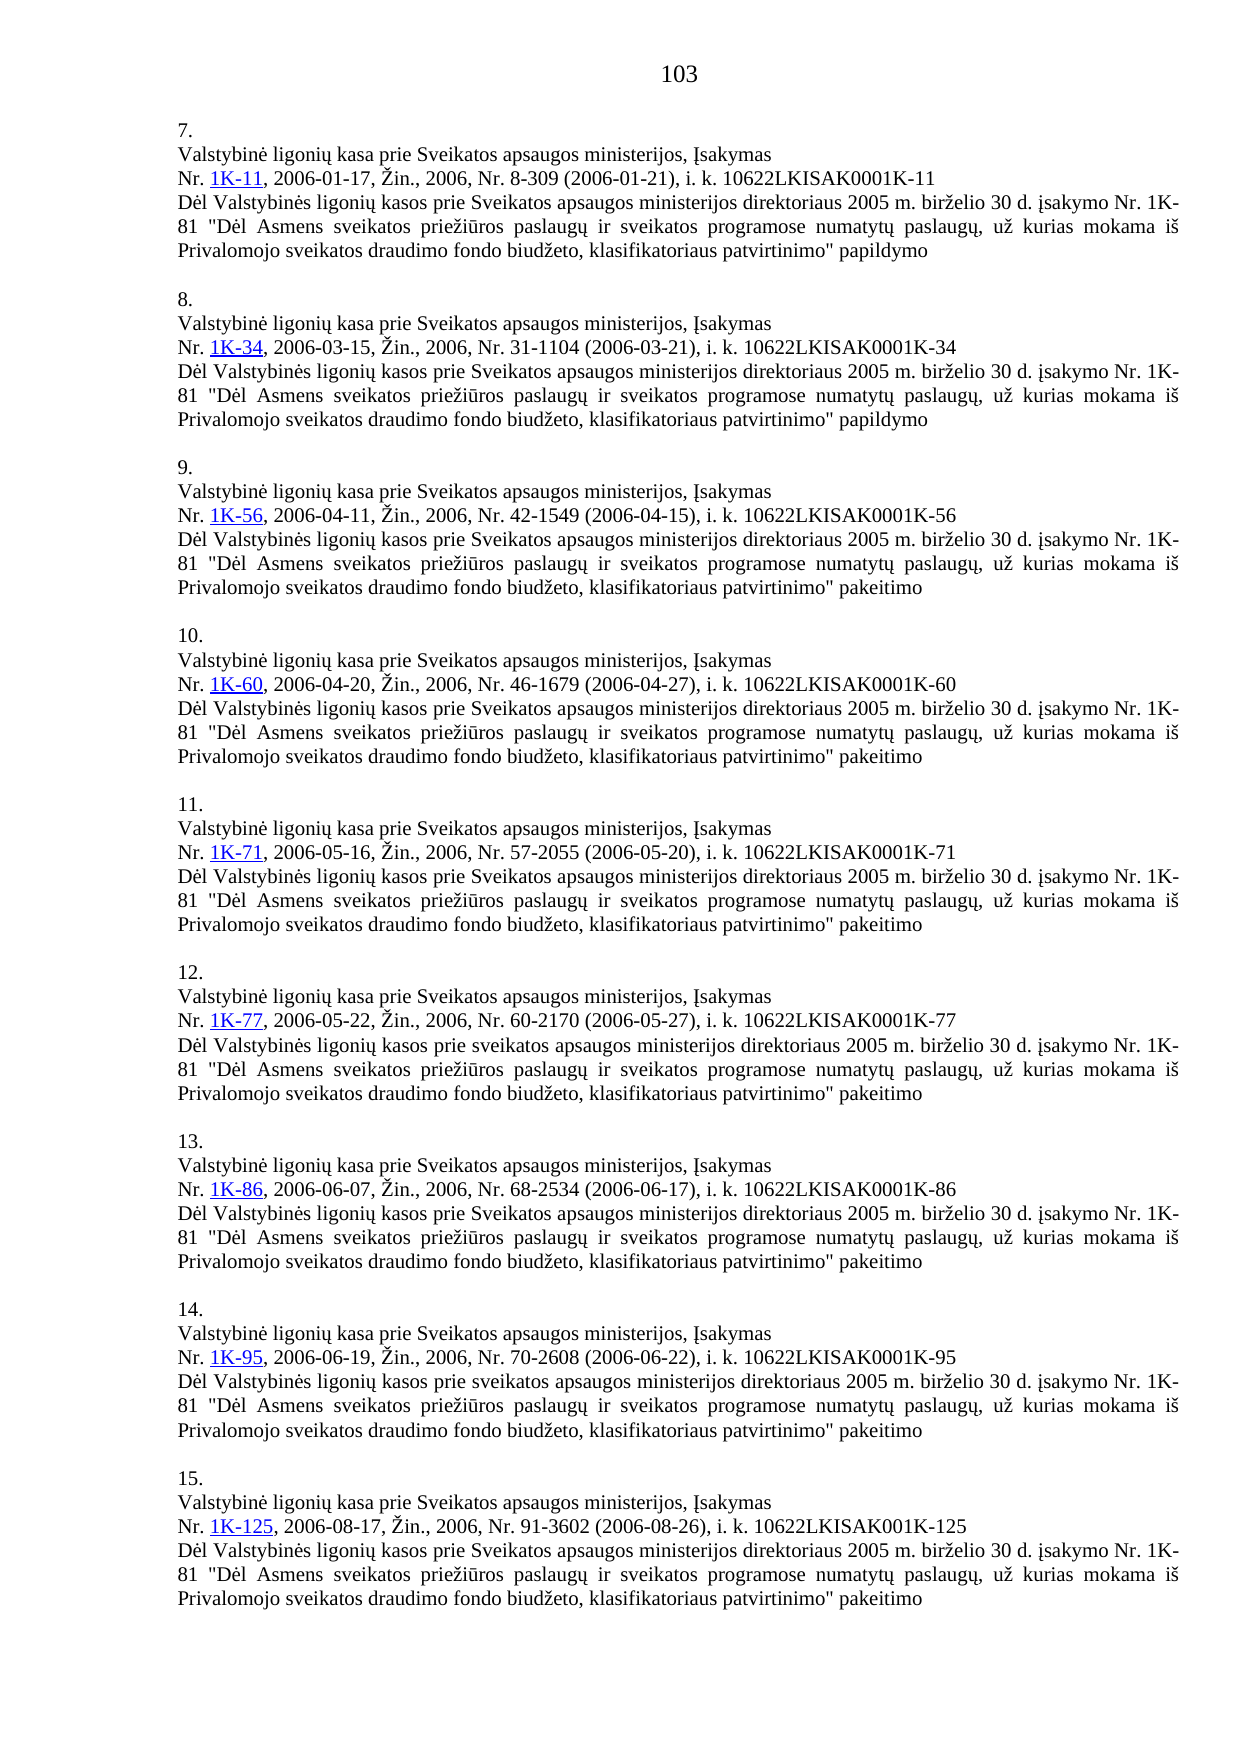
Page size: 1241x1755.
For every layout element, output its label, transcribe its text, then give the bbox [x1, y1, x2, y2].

text Valstybinė ligonių kasa prie Sveikatos apsaugos ministerijos, Įsakymas [177, 1490, 1181, 1514]
text Dėl Valstybinės ligonių kasos prie Sveikatos apsaugos ministerijos direktoriaus 2005 m. birželio 30 d. įsakymo Nr. 1K-81 "Dėl Asmens sveikatos priežiūros paslaugų ir sveikatos programose numatytų paslaugų, už kurias mokama iš Privalomojo sveikatos draudimo fondo biudžeto, klasifikatoriaus patvirtinimo" pakeitimo [177, 864, 1181, 936]
text Dėl Valstybinės ligonių kasos prie Sveikatos apsaugos ministerijos direktoriaus 2005 m. birželio 30 d. įsakymo Nr. 1K- 81 "Dėl Asmens sveikatos priežiūros paslaugų ir sveikatos programose numatytų paslaugų, už kurias mokama iš Privalomojo sveikatos draudimo fondo biudžeto, klasifikatoriaus patvirtinimo" papildymo [177, 190, 1181, 262]
text Dėl Valstybinės ligonių kasos prie Sveikatos apsaugos ministerijos direktoriaus 2005 m. birželio 30 d. įsakymo Nr. 1K-81 "Dėl Asmens sveikatos priežiūros paslaugų ir sveikatos programose numatytų paslaugų, už kurias mokama iš Privalomojo sveikatos draudimo fondo biudžeto, klasifikatoriaus patvirtinimo" pakeitimo [177, 527, 1181, 599]
text Valstybinė ligonių kasa prie Sveikatos apsaugos ministerijos, Įsakymas [177, 984, 1181, 1008]
text 14. [177, 1297, 1181, 1321]
text 8. [177, 287, 1181, 311]
text Valstybinė ligonių kasa prie Sveikatos apsaugos ministerijos, Įsakymas [177, 816, 1181, 840]
text 11. [177, 792, 1181, 816]
text Valstybinė ligonių kasa prie Sveikatos apsaugos ministerijos, Įsakymas [177, 142, 1181, 166]
text Nr. 1K-86, 2006-06-07, Žin., 2006, Nr. 68-2534 (2006-06-17), i. k. 10622LKISAK0001K-86 [177, 1177, 1181, 1201]
text 9. [177, 455, 1181, 479]
text Nr. 1K-125, 2006-08-17, Žin., 2006, Nr. 91-3602 (2006-08-26), i. k. 10622LKISAK001K-125 [177, 1514, 1181, 1538]
text Nr. 1K-56, 2006-04-11, Žin., 2006, Nr. 42-1549 (2006-04-15), i. k. 10622LKISAK0001K-56 [177, 503, 1181, 527]
text Nr. 1K-71, 2006-05-16, Žin., 2006, Nr. 57-2055 (2006-05-20), i. k. 10622LKISAK0001K-71 [177, 840, 1181, 864]
text Valstybinė ligonių kasa prie Sveikatos apsaugos ministerijos, Įsakymas [177, 311, 1181, 335]
text Dėl Valstybinės ligonių kasos prie Sveikatos apsaugos ministerijos direktoriaus 2005 m. birželio 30 d. įsakymo Nr. 1K-81 "Dėl Asmens sveikatos priežiūros paslaugų ir sveikatos programose numatytų paslaugų, už kurias mokama iš Privalomojo sveikatos draudimo fondo biudžeto, klasifikatoriaus patvirtinimo" pakeitimo [177, 1201, 1181, 1273]
text Nr. 1K-95, 2006-06-19, Žin., 2006, Nr. 70-2608 (2006-06-22), i. k. 10622LKISAK0001K-95 [177, 1345, 1181, 1369]
text 15. [177, 1466, 1181, 1490]
text Nr. 1K-34, 2006-03-15, Žin., 2006, Nr. 31-1104 (2006-03-21), i. k. 10622LKISAK0001K-34 [177, 335, 1181, 359]
text Valstybinė ligonių kasa prie Sveikatos apsaugos ministerijos, Įsakymas [177, 479, 1181, 503]
text Nr. 1K-11, 2006-01-17, Žin., 2006, Nr. 8-309 (2006-01-21), i. k. 10622LKISAK0001K-11 [177, 166, 1181, 190]
text Valstybinė ligonių kasa prie Sveikatos apsaugos ministerijos, Įsakymas [177, 647, 1181, 672]
text Dėl Valstybinės ligonių kasos prie Sveikatos apsaugos ministerijos direktoriaus 2005 m. birželio 30 d. įsakymo Nr. 1K-81 "Dėl Asmens sveikatos priežiūros paslaugų ir sveikatos programose numatytų paslaugų, už kurias mokama iš Privalomojo sveikatos draudimo fondo biudžeto, klasifikatoriaus patvirtinimo" pakeitimo [177, 696, 1181, 768]
text Valstybinė ligonių kasa prie Sveikatos apsaugos ministerijos, Įsakymas [177, 1153, 1181, 1177]
text Nr. 1K-60, 2006-04-20, Žin., 2006, Nr. 46-1679 (2006-04-27), i. k. 10622LKISAK0001K-60 [177, 672, 1181, 696]
text 10. [177, 623, 1181, 647]
text 13. [177, 1129, 1181, 1153]
text 7. [177, 118, 1181, 142]
text Nr. 1K-77, 2006-05-22, Žin., 2006, Nr. 60-2170 (2006-05-27), i. k. 10622LKISAK0001K-77 [177, 1008, 1181, 1032]
text Dėl Valstybinės ligonių kasos prie sveikatos apsaugos ministerijos direktoriaus 2005 m. birželio 30 d. įsakymo Nr. 1K-81 "Dėl Asmens sveikatos priežiūros paslaugų ir sveikatos programose numatytų paslaugų, už kurias mokama iš Privalomojo sveikatos draudimo fondo biudžeto, klasifikatoriaus patvirtinimo" pakeitimo [177, 1369, 1181, 1442]
text 12. [177, 960, 1181, 984]
text Valstybinė ligonių kasa prie Sveikatos apsaugos ministerijos, Įsakymas [177, 1321, 1181, 1345]
text Dėl Valstybinės ligonių kasos prie Sveikatos apsaugos ministerijos direktoriaus 2005 m. birželio 30 d. įsakymo Nr. 1K-81 "Dėl Asmens sveikatos priežiūros paslaugų ir sveikatos programose numatytų paslaugų, už kurias mokama iš Privalomojo sveikatos draudimo fondo biudžeto, klasifikatoriaus patvirtinimo" papildymo [177, 359, 1181, 431]
text Dėl Valstybinės ligonių kasos prie Sveikatos apsaugos ministerijos direktoriaus 2005 m. birželio 30 d. įsakymo Nr. 1K-81 "Dėl Asmens sveikatos priežiūros paslaugų ir sveikatos programose numatytų paslaugų, už kurias mokama iš Privalomojo sveikatos draudimo fondo biudžeto, klasifikatoriaus patvirtinimo" pakeitimo [177, 1538, 1181, 1610]
text Dėl Valstybinės ligonių kasos prie sveikatos apsaugos ministerijos direktoriaus 2005 m. birželio 30 d. įsakymo Nr. 1K-81 "Dėl Asmens sveikatos priežiūros paslaugų ir sveikatos programose numatytų paslaugų, už kurias mokama iš Privalomojo sveikatos draudimo fondo biudžeto, klasifikatoriaus patvirtinimo" pakeitimo [177, 1032, 1181, 1105]
